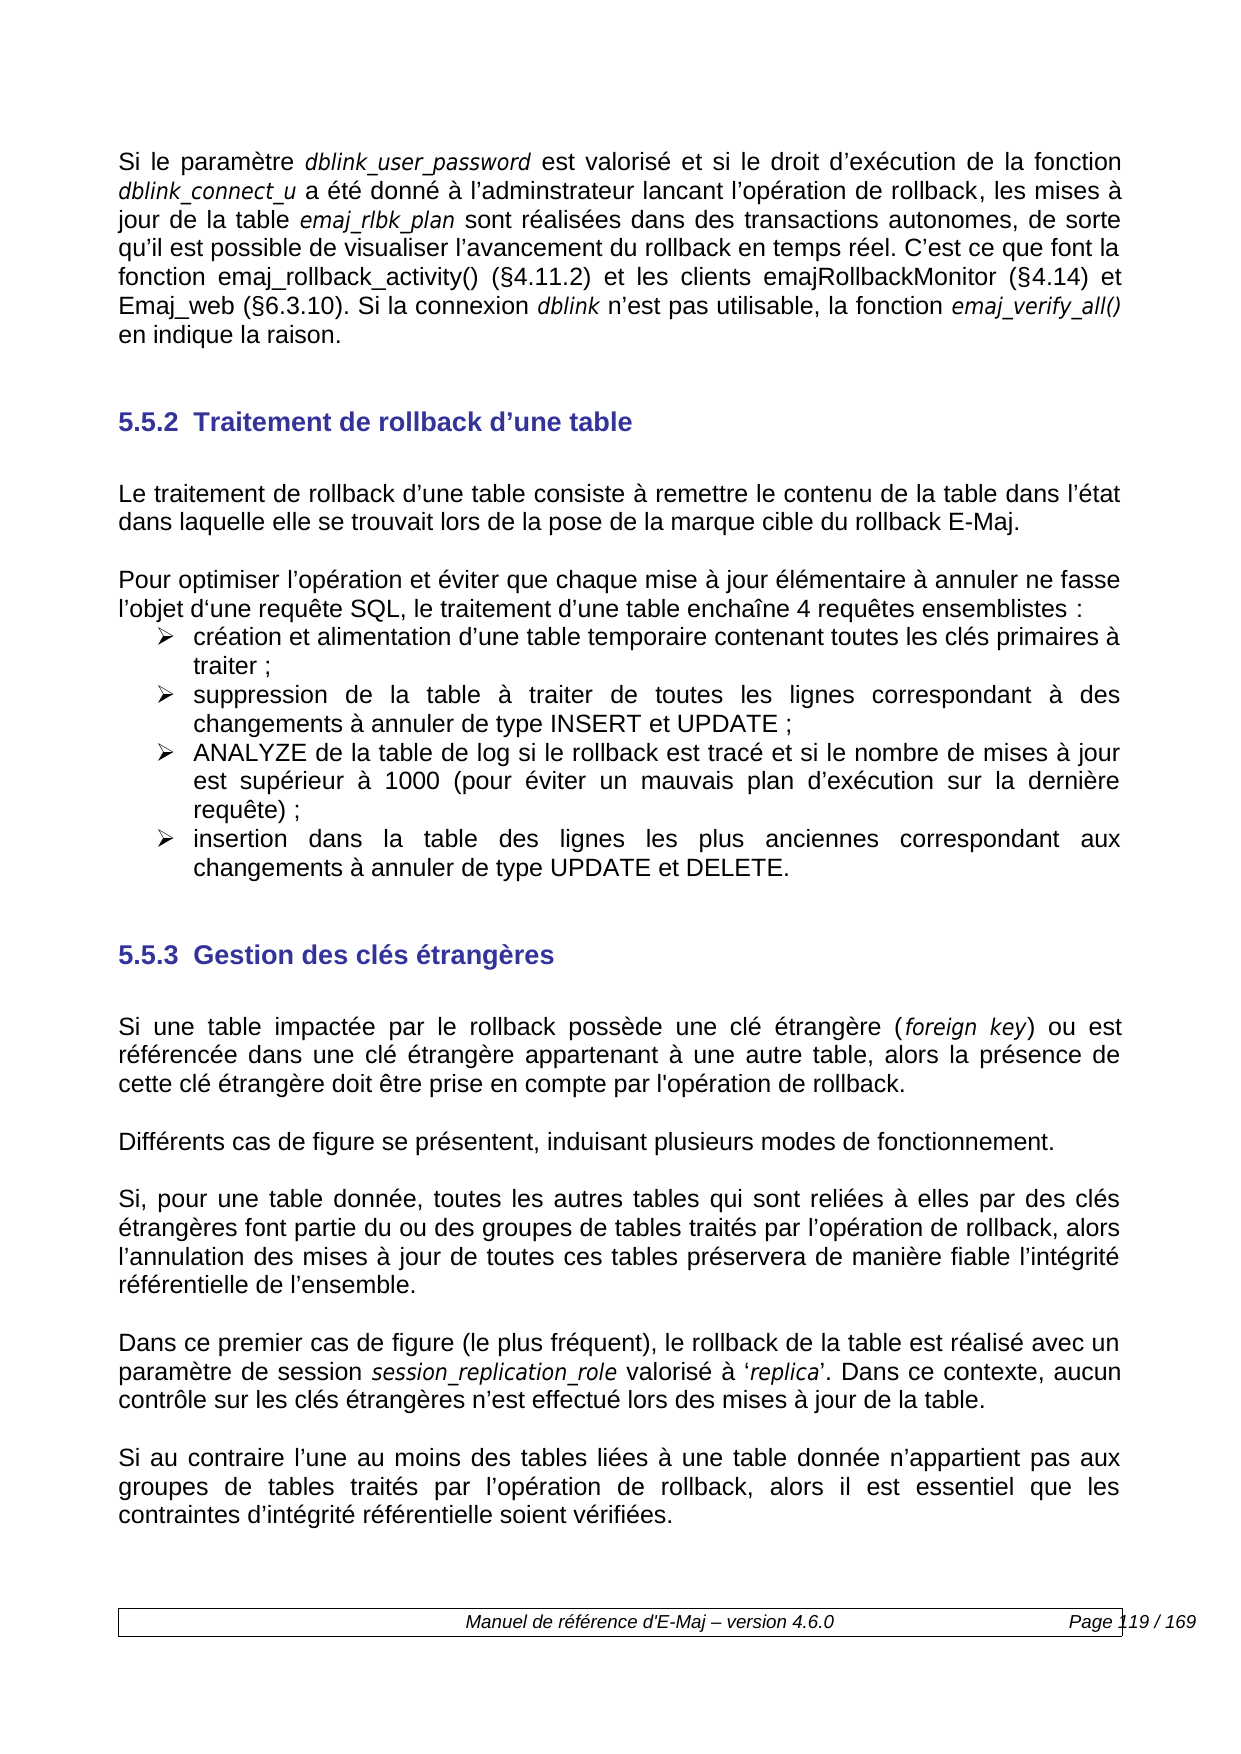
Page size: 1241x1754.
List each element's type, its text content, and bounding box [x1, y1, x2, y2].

subtitle Gestion des clés étrangères [118, 939, 1122, 970]
list insertion dans la table des lignes les plus anciennes correspondant aux changements à annuler de type UPDATE et DELETE. [156, 824, 1122, 881]
list ANALYZE de la table de log si le rollback est tracé et si le nombre de mises à jour est supérieur à 1000 (pour éviter un mauvais plan d’exécution sur la dernière requête) ; [156, 737, 1122, 824]
subtitle Traitement de rollback d’une table [118, 406, 1122, 437]
list suppression de la table à traiter de toutes les lignes correspondant à des changements à annuler de type INSERT et UPDATE ; [156, 680, 1122, 737]
text Si le paramètre dblink_user_password est valorisé et si le droit d’exécution de la fonction dblink_connect_u a été donné à l’adminstrateur lancant l’opération de rollback, les mises à jour de la table emaj_rlbk_plan sont réalisées dans des transactions autonomes, de sorte qu’il est possible de visualiser l’avancement du rollback en temps réel. C’est ce que font la fonction emaj_rollback_activity() (§4.11.2) et les clients emajRollbackMonitor (§4.14) et Emaj_web (§6.3.10). Si la connexion dblink n’est pas utilisable, la fonction emaj_verify_all() en indique la raison. [118, 147, 1122, 348]
text Si, pour une table donnée, toutes les autres tables qui sont reliées à elles par des clés étrangères font partie du ou des groupes de tables traités par l’opération de rollback, alors l’annulation des mises à jour de toutes ces tables préservera de manière fiable l’intégrité référentielle de l’ensemble. [118, 1184, 1122, 1299]
text Le traitement de rollback d’une table consiste à remettre le contenu de la table dans l’état dans laquelle elle se trouvait lors de la pose de la marque cible du rollback E-Maj. [118, 478, 1122, 536]
text Pour optimiser l’opération et éviter que chaque mise à jour élémentaire à annuler ne fasse l’objet d‘une requête SQL, le traitement d’une table enchaîne 4 requêtes ensemblistes : [118, 565, 1122, 622]
text Dans ce premier cas de figure (le plus fréquent), le rollback de la table est réalisé avec un paramètre de session session_replication_role valorisé à ‘replica’. Dans ce contexte, aucun contrôle sur les clés étrangères n’est effectué lors des mises à jour de la table. [118, 1328, 1122, 1414]
list création et alimentation d’une table temporaire contenant toutes les clés primaires à traiter ; [156, 622, 1122, 680]
text Si au contraire l’une au moins des tables liées à une table donnée n’appartient pas aux groupes de tables traités par l’opération de rollback, alors il est essentiel que les contraintes d’intégrité référentielle soient vérifiées. [118, 1443, 1122, 1529]
text Différents cas de figure se présentent, induisant plusieurs modes de fonctionnement. [118, 1127, 1122, 1155]
text Si une table impactée par le rollback possède une clé étrangère (foreign key) ou est référencée dans une clé étrangère appartenant à une autre table, alors la présence de cette clé étrangère doit être prise en compte par l'opération de rollback. [118, 1011, 1122, 1098]
